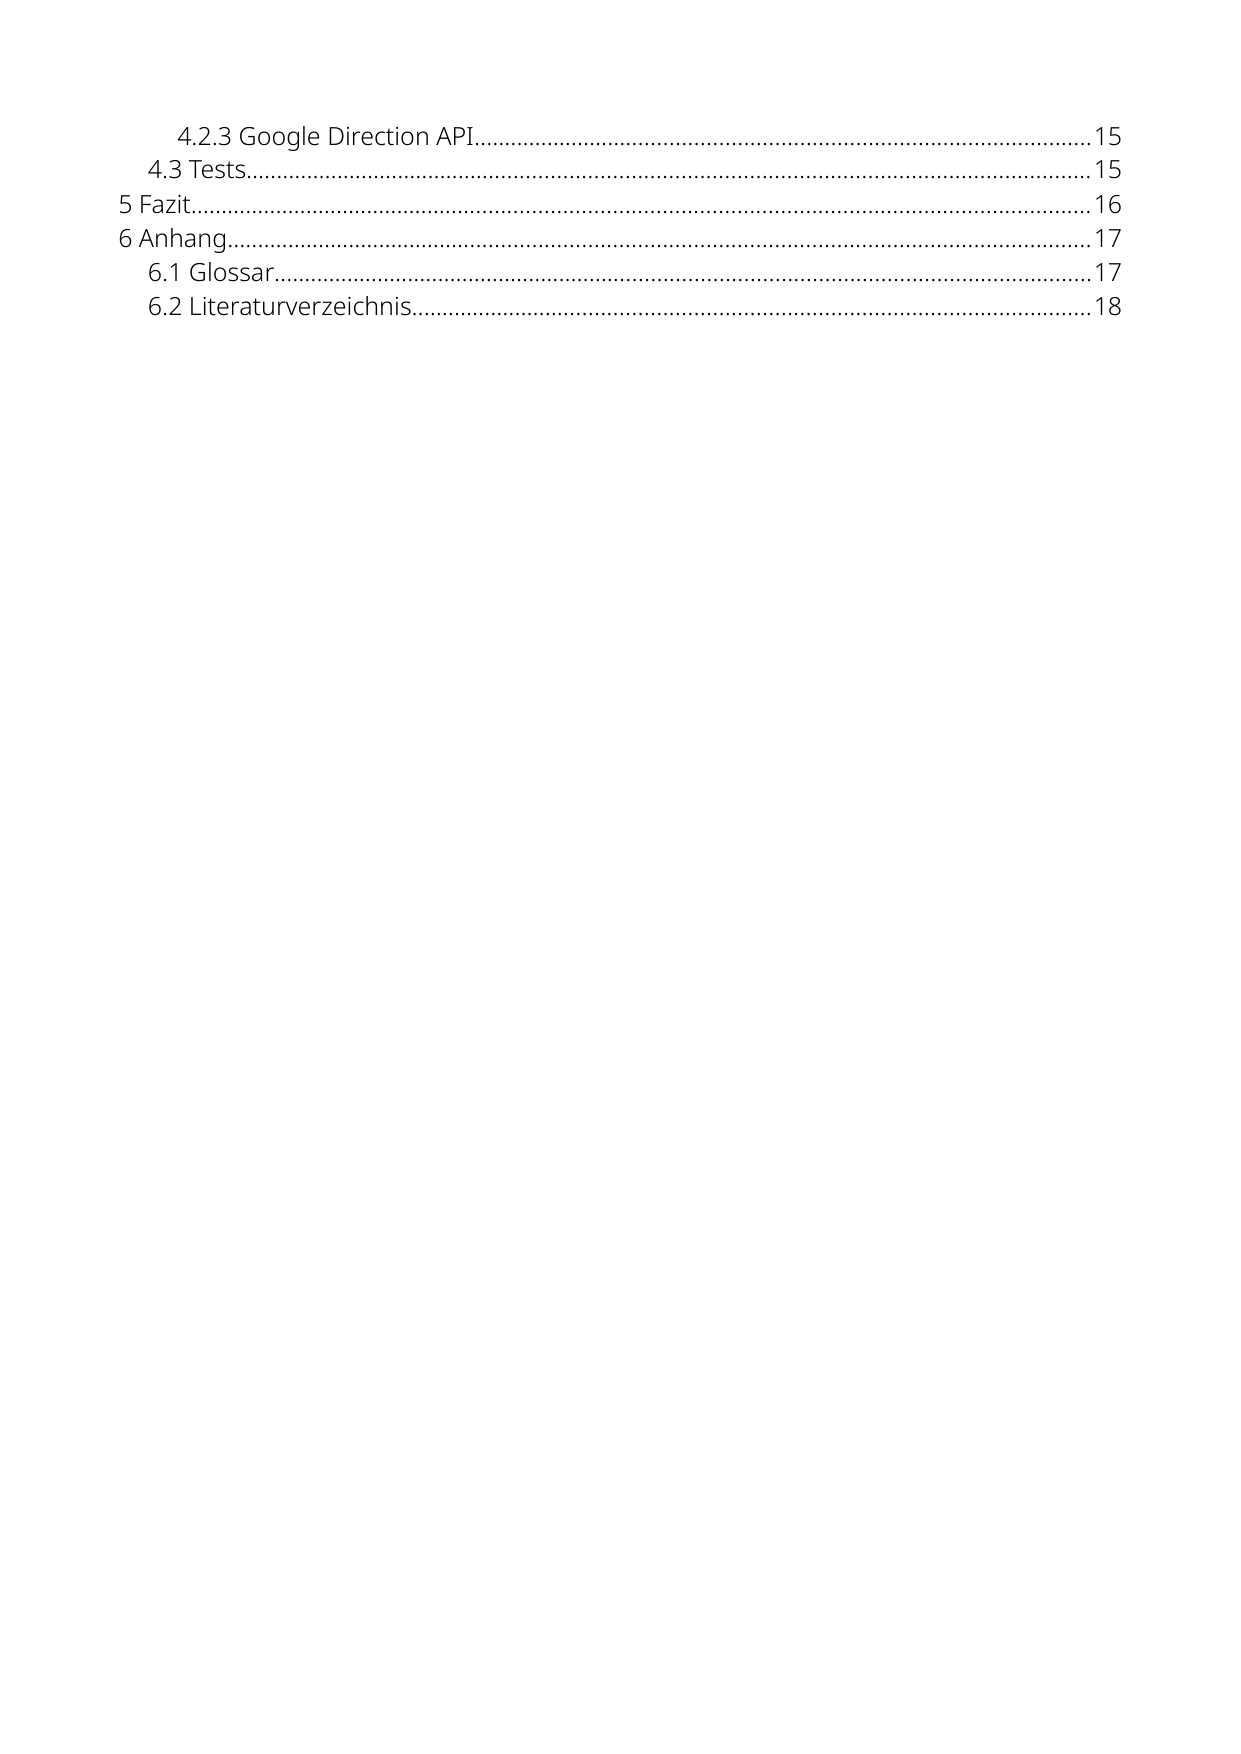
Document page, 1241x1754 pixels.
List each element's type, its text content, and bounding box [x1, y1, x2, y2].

text 4.3 Tests 15 [148, 152, 1122, 186]
text 6.1 Glossar 17 [148, 254, 1122, 288]
text 4.2.3 Google Direction API 15 [177, 118, 1122, 152]
text 5 Fazit 16 [118, 186, 1122, 220]
text 6 Anhang 17 [118, 220, 1122, 254]
text 6.2 Literaturverzeichnis 18 [148, 288, 1122, 322]
